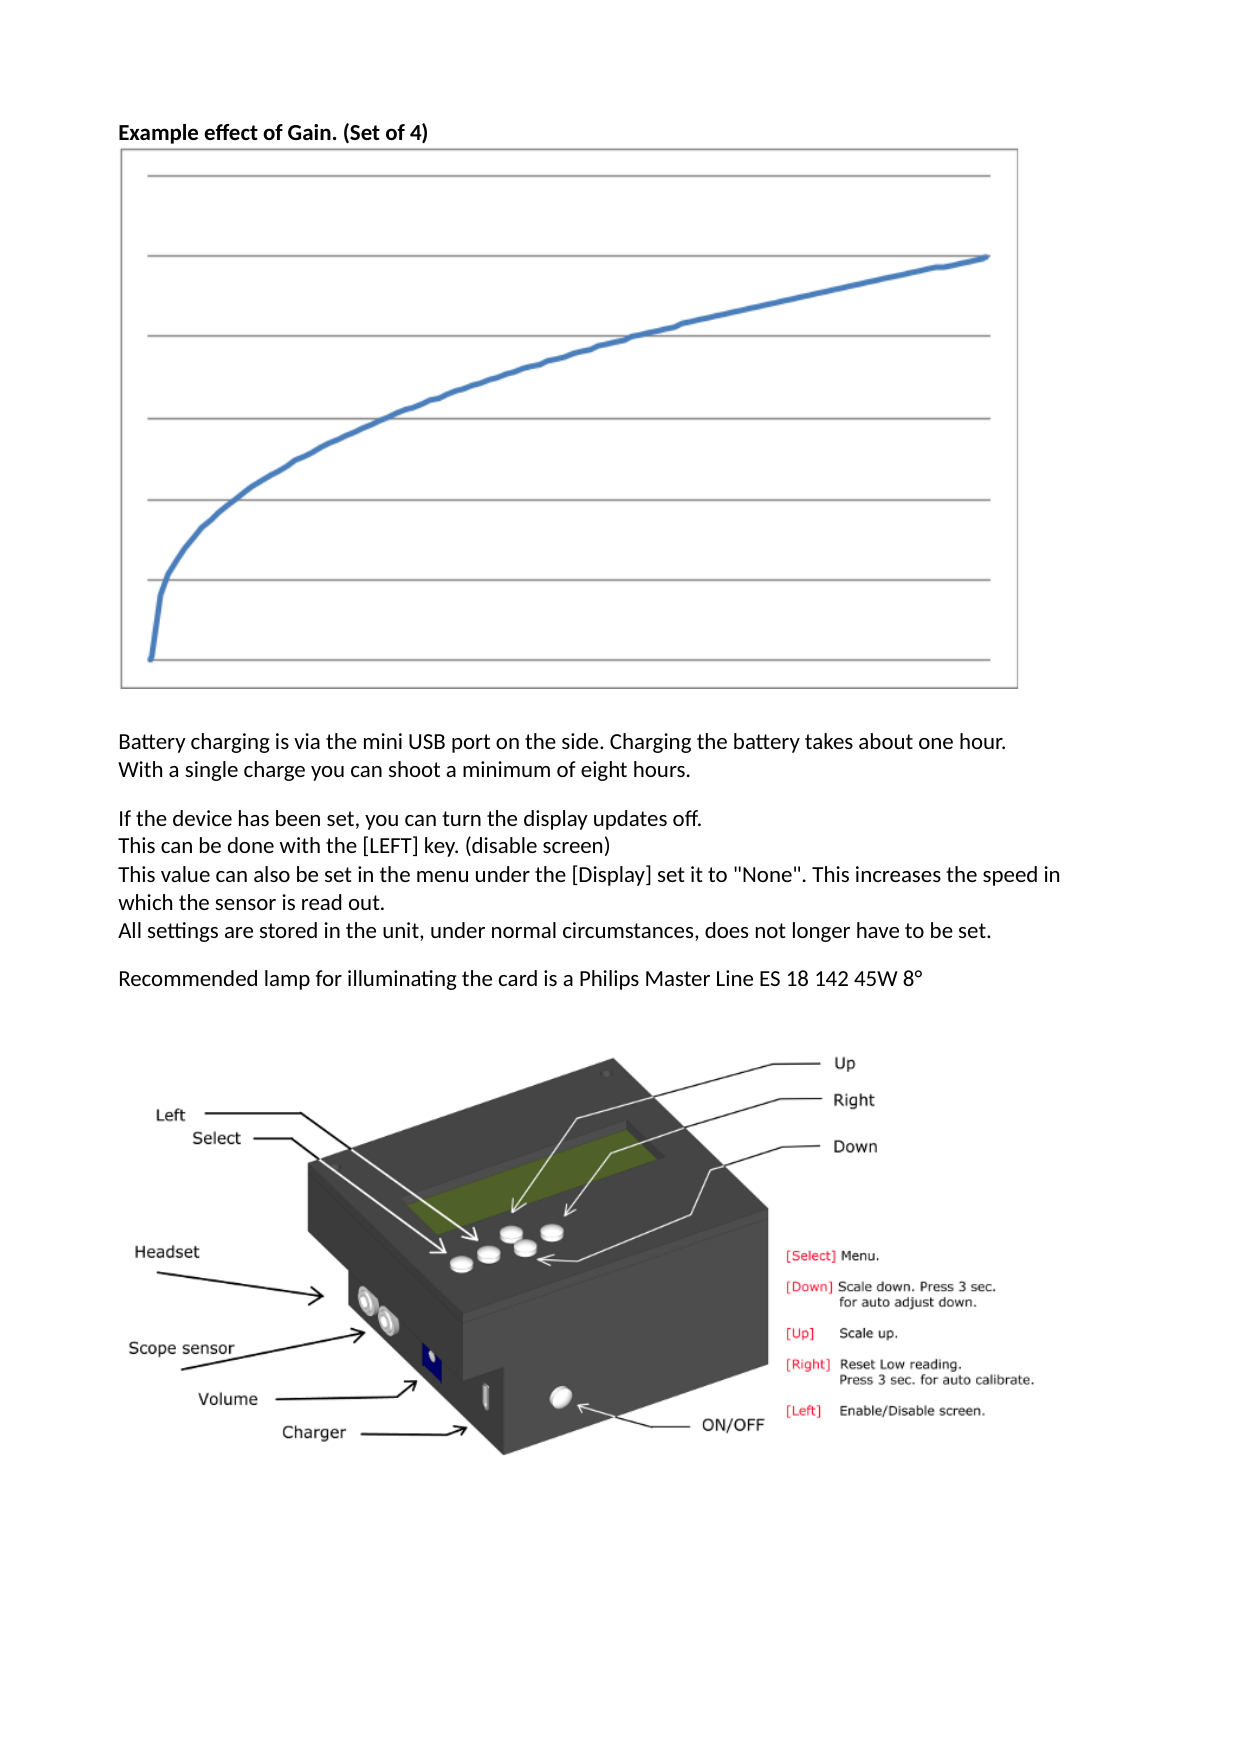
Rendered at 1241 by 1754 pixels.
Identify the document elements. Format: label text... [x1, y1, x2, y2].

subtitle Battery charging is via the mini USB port on the side. Charging the battery takes about one hour. With a single charge you can shoot a minimum of eight hours. [118, 727, 1122, 783]
picture [171, 1076, 1052, 1462]
subtitle If the device has been set, you can turn the display updates off. This can be done with the [LEFT] key. (disable screen) This value can also be set in the menu under the [Display] set it to "None". This increases the speed in which the sensor is read out. All settings are stored in the unit, under normal circumstances, does not longer have to be set. [118, 804, 1122, 944]
text Example effect of Gain. (Set of 4) [118, 118, 1122, 146]
subtitle Recommended lamp for illuminating the card is a Philips Master Line ES 18 142 45W 8° [118, 964, 1122, 993]
